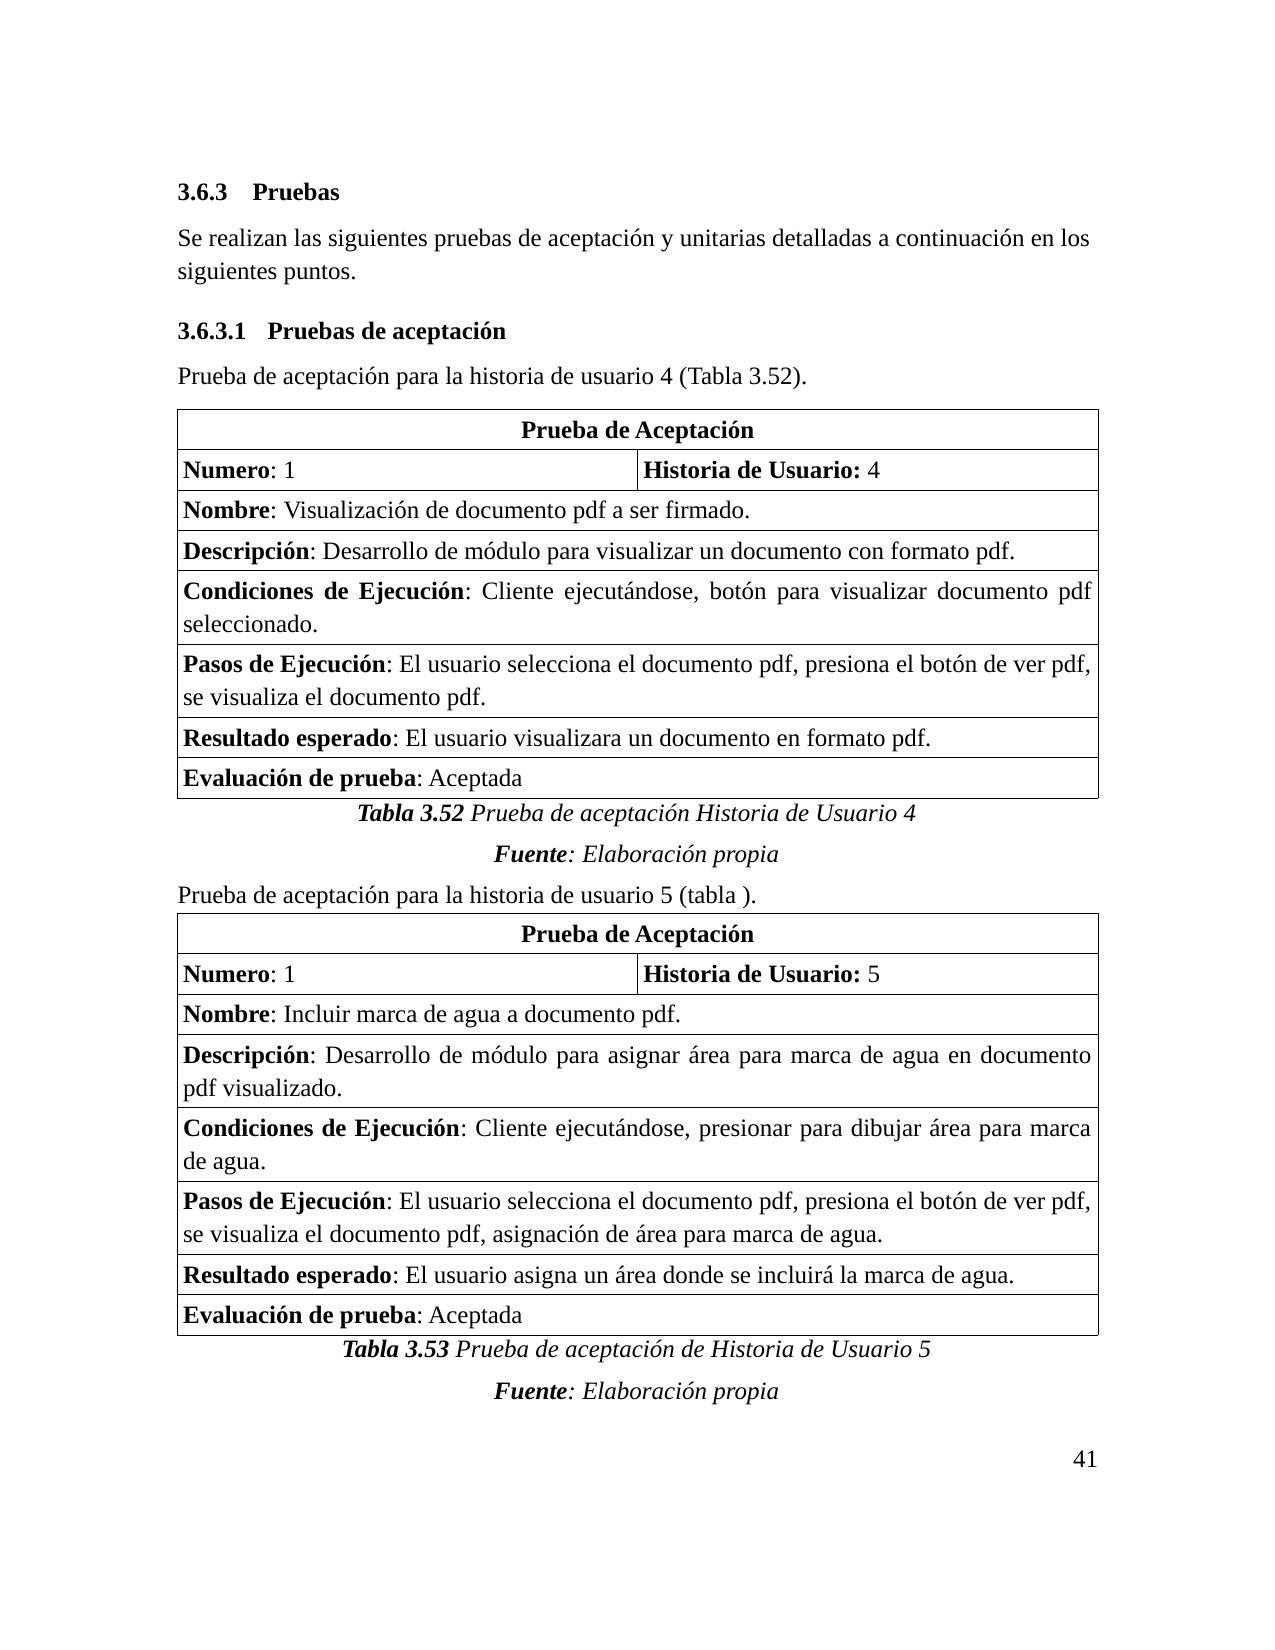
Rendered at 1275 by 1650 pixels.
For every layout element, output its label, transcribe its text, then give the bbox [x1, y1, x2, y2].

table_cell Numero: 1 [178, 954, 637, 993]
table_cell Nombre: Visualización de documento pdf a ser firmado. [178, 491, 1098, 530]
table_header Prueba de Aceptación [178, 914, 1098, 953]
text Tabla 3.52 Prueba de aceptación Historia de Usuario 4 [177, 799, 1098, 826]
table_cell Evaluación de prueba: Aceptada [178, 1295, 1098, 1334]
text Fuente: Elaboración propia [177, 1376, 1098, 1404]
text Se realizan las siguientes pruebas de aceptación y unitarias detalladas a continuación en los siguientes puntos. [177, 223, 1098, 284]
table_cell Descripción: Desarrollo de módulo para asignar área para marca de agua en documento pdf visualizado. [178, 1035, 1098, 1107]
text Prueba de aceptación para la historia de usuario 4 (Tabla 3.52). [177, 361, 1098, 390]
table_cell Historia de Usuario: 5 [638, 954, 1098, 993]
table_cell Resultado esperado: El usuario visualizara un documento en formato pdf. [178, 718, 1098, 757]
table_header Prueba de Aceptación [178, 410, 1098, 449]
table_cell Descripción: Desarrollo de módulo para visualizar un documento con formato pdf. [178, 531, 1098, 570]
table_cell Numero: 1 [178, 450, 637, 489]
text Tabla 3.53 Prueba de aceptación de Historia de Usuario 5 [177, 1336, 1098, 1363]
table_cell Evaluación de prueba: Aceptada [178, 758, 1098, 797]
table_cell Nombre: Incluir marca de agua a documento pdf. [178, 995, 1098, 1034]
table_cell Condiciones de Ejecución: Cliente ejecutándose, presionar para dibujar área para marca de agua. [178, 1108, 1098, 1181]
table_cell Pasos de Ejecución: El usuario selecciona el documento pdf, presiona el botón de ver pdf, se visualiza el documento pdf. [178, 645, 1098, 717]
subtitle Pruebas de aceptación [177, 316, 1098, 344]
text Prueba de aceptación para la historia de usuario 5 (tabla ). [177, 880, 1098, 909]
table_cell Pasos de Ejecución: El usuario selecciona el documento pdf, presiona el botón de ver pdf, se visualiza el documento pdf, asignación de área para marca de agua. [178, 1182, 1098, 1254]
table_cell Historia de Usuario: 4 [638, 450, 1098, 489]
text Fuente: Elaboración propia [177, 839, 1098, 867]
subtitle Pruebas [177, 177, 1098, 206]
table_cell Resultado esperado: El usuario asigna un área donde se incluirá la marca de agua. [178, 1255, 1098, 1294]
table_cell Condiciones de Ejecución: Cliente ejecutándose, botón para visualizar documento pdf seleccionado. [178, 571, 1098, 643]
